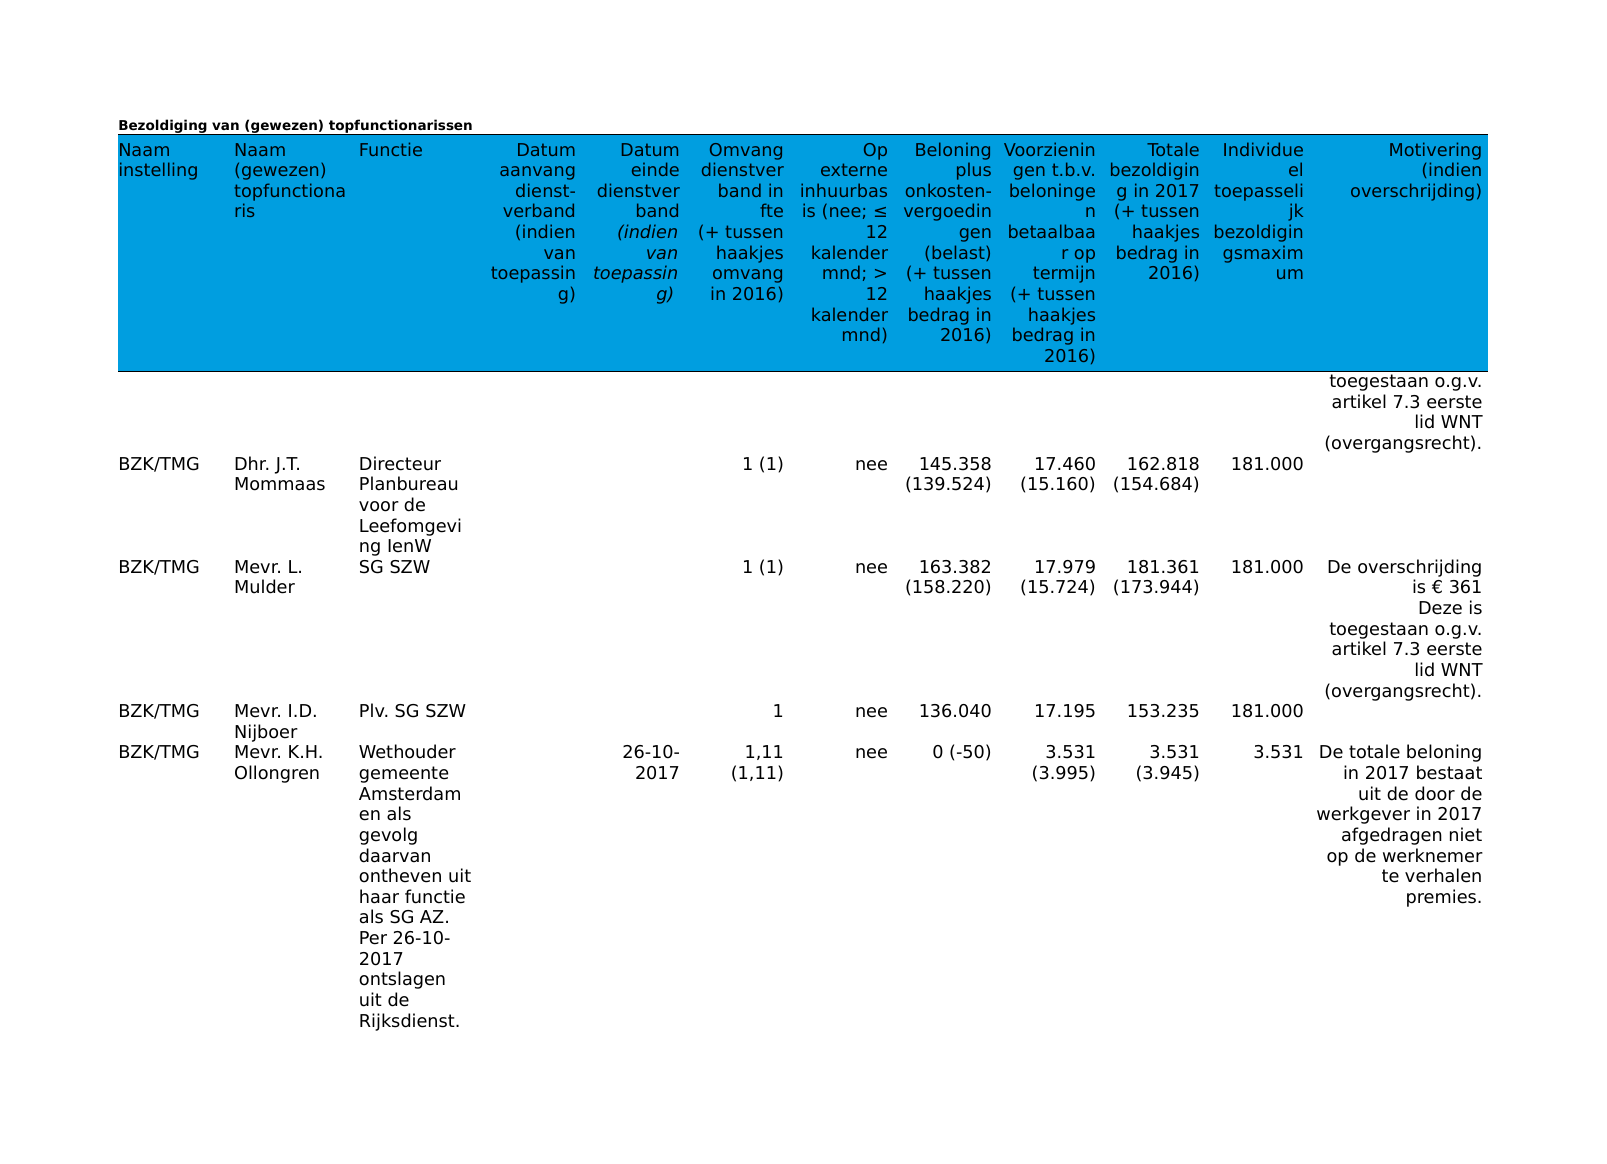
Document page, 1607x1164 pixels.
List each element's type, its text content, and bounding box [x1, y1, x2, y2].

table_cell 153.235 [1102, 701, 1206, 742]
table_cell Plv. SG SZW [353, 701, 478, 742]
table_cell Mevr. L. Mulder [228, 557, 353, 701]
table_cell Dhr. J.T. Mommaas [228, 454, 353, 557]
table_cell BZK/TMG [118, 701, 228, 742]
table_cell [478, 701, 582, 742]
table_cell [582, 454, 686, 557]
table_cell [790, 372, 894, 454]
table_cell [478, 743, 582, 1031]
table_cell 17.979 (15.724) [998, 557, 1102, 701]
table_cell De totale beloning in 2017 bestaat uit de door de werkgever in 2017 afgedragen niet op de werknemer te verhalen premies. [1310, 743, 1488, 1031]
table_cell nee [790, 454, 894, 557]
table_cell Beloning plus onkosten-vergoedingen (belast) (+ tussen haakjes bedrag in 2016) [894, 135, 998, 371]
table_cell [1310, 701, 1488, 742]
table_cell Mevr. K.H. Ollongren [228, 743, 353, 1031]
table_cell SG SZW [353, 557, 478, 701]
table_cell 181.000 [1206, 557, 1309, 701]
table_cell Naam (gewezen) topfunctionaris [228, 135, 353, 371]
table_cell Naam instelling [118, 135, 228, 371]
table_cell Individueel toepasselijk bezoldigingsmaximum [1206, 135, 1309, 371]
table_cell [686, 372, 789, 454]
table_cell nee [790, 743, 894, 1031]
table_cell 163.382 (158.220) [894, 557, 998, 701]
table_cell 181.000 [1206, 701, 1309, 742]
table_cell 1,11 (1,11) [686, 743, 789, 1031]
table_cell 1 [686, 701, 789, 742]
table_cell 136.040 [894, 701, 998, 742]
table_cell [582, 701, 686, 742]
table_cell 0 (-50) [894, 743, 998, 1031]
table_cell Omvang dienstverband in fte (+ tussen haakjes omvang in 2016) [686, 135, 789, 371]
table_cell [118, 372, 228, 454]
table_cell 145.358 (139.524) [894, 454, 998, 557]
table_cell [353, 372, 478, 454]
table_cell Datum einde dienstverband (indien van toepassing) [582, 135, 686, 371]
table_cell [478, 454, 582, 557]
table_cell Totale bezoldiging in 2017 (+ tussen haakjes bedrag in 2016) [1102, 135, 1206, 371]
table_cell 26-10-2017 [582, 743, 686, 1031]
table_cell 181.361 (173.944) [1102, 557, 1206, 701]
table_cell De overschrijding is € 361 Deze is toegestaan o.g.v. artikel 7.3 eerste lid WNT (overgangsrecht). [1310, 557, 1488, 701]
table_cell BZK/TMG [118, 454, 228, 557]
table_cell BZK/TMG [118, 743, 228, 1031]
table_cell 3.531 [1206, 743, 1309, 1031]
table_cell [582, 372, 686, 454]
table_cell nee [790, 701, 894, 742]
table_cell [1310, 454, 1488, 557]
table_cell [998, 372, 1102, 454]
table_cell 162.818 (154.684) [1102, 454, 1206, 557]
table_cell 17.460 (15.160) [998, 454, 1102, 557]
table_cell Op externe inhuurbasis (nee; ≤ 12 kalendermnd; > 12 kalendermnd) [790, 135, 894, 371]
table_cell Directeur Planbureau voor de Leefomgeving IenW [353, 454, 478, 557]
table_header Bezoldiging van (gewezen) topfunctionarissen [118, 118, 1488, 134]
table_cell BZK/TMG [118, 557, 228, 701]
table_cell 1 (1) [686, 454, 789, 557]
table_cell [1102, 372, 1206, 454]
table_cell Voorzieningen t.b.v. beloningen betaalbaar op termijn (+ tussen haakjes bedrag in 2016) [998, 135, 1102, 371]
table_cell Mevr. I.D. Nijboer [228, 701, 353, 742]
table_cell 181.000 [1206, 454, 1309, 557]
table_cell [582, 557, 686, 701]
table_cell [228, 372, 353, 454]
table_cell 3.531 (3.995) [998, 743, 1102, 1031]
table_cell nee [790, 557, 894, 701]
table_cell [478, 372, 582, 454]
table_cell [894, 372, 998, 454]
table_cell Functie [353, 135, 478, 371]
table_cell [478, 557, 582, 701]
table_cell Wethouder gemeente Amsterdam en als gevolg daarvan ontheven uit haar functie als SG AZ. Per 26-10-2017 ontslagen uit de Rijksdienst. [353, 743, 478, 1031]
table_cell 1 (1) [686, 557, 789, 701]
table_cell 17.195 [998, 701, 1102, 742]
table_cell [1206, 372, 1309, 454]
table_cell 3.531 (3.945) [1102, 743, 1206, 1031]
table_cell Datum aanvang dienst-verband (indien van toepassing) [478, 135, 582, 371]
table_cell toegestaan o.g.v. artikel 7.3 eerste lid WNT (overgangsrecht). [1310, 372, 1488, 454]
table_cell Motivering (indien overschrijding) [1310, 135, 1488, 371]
